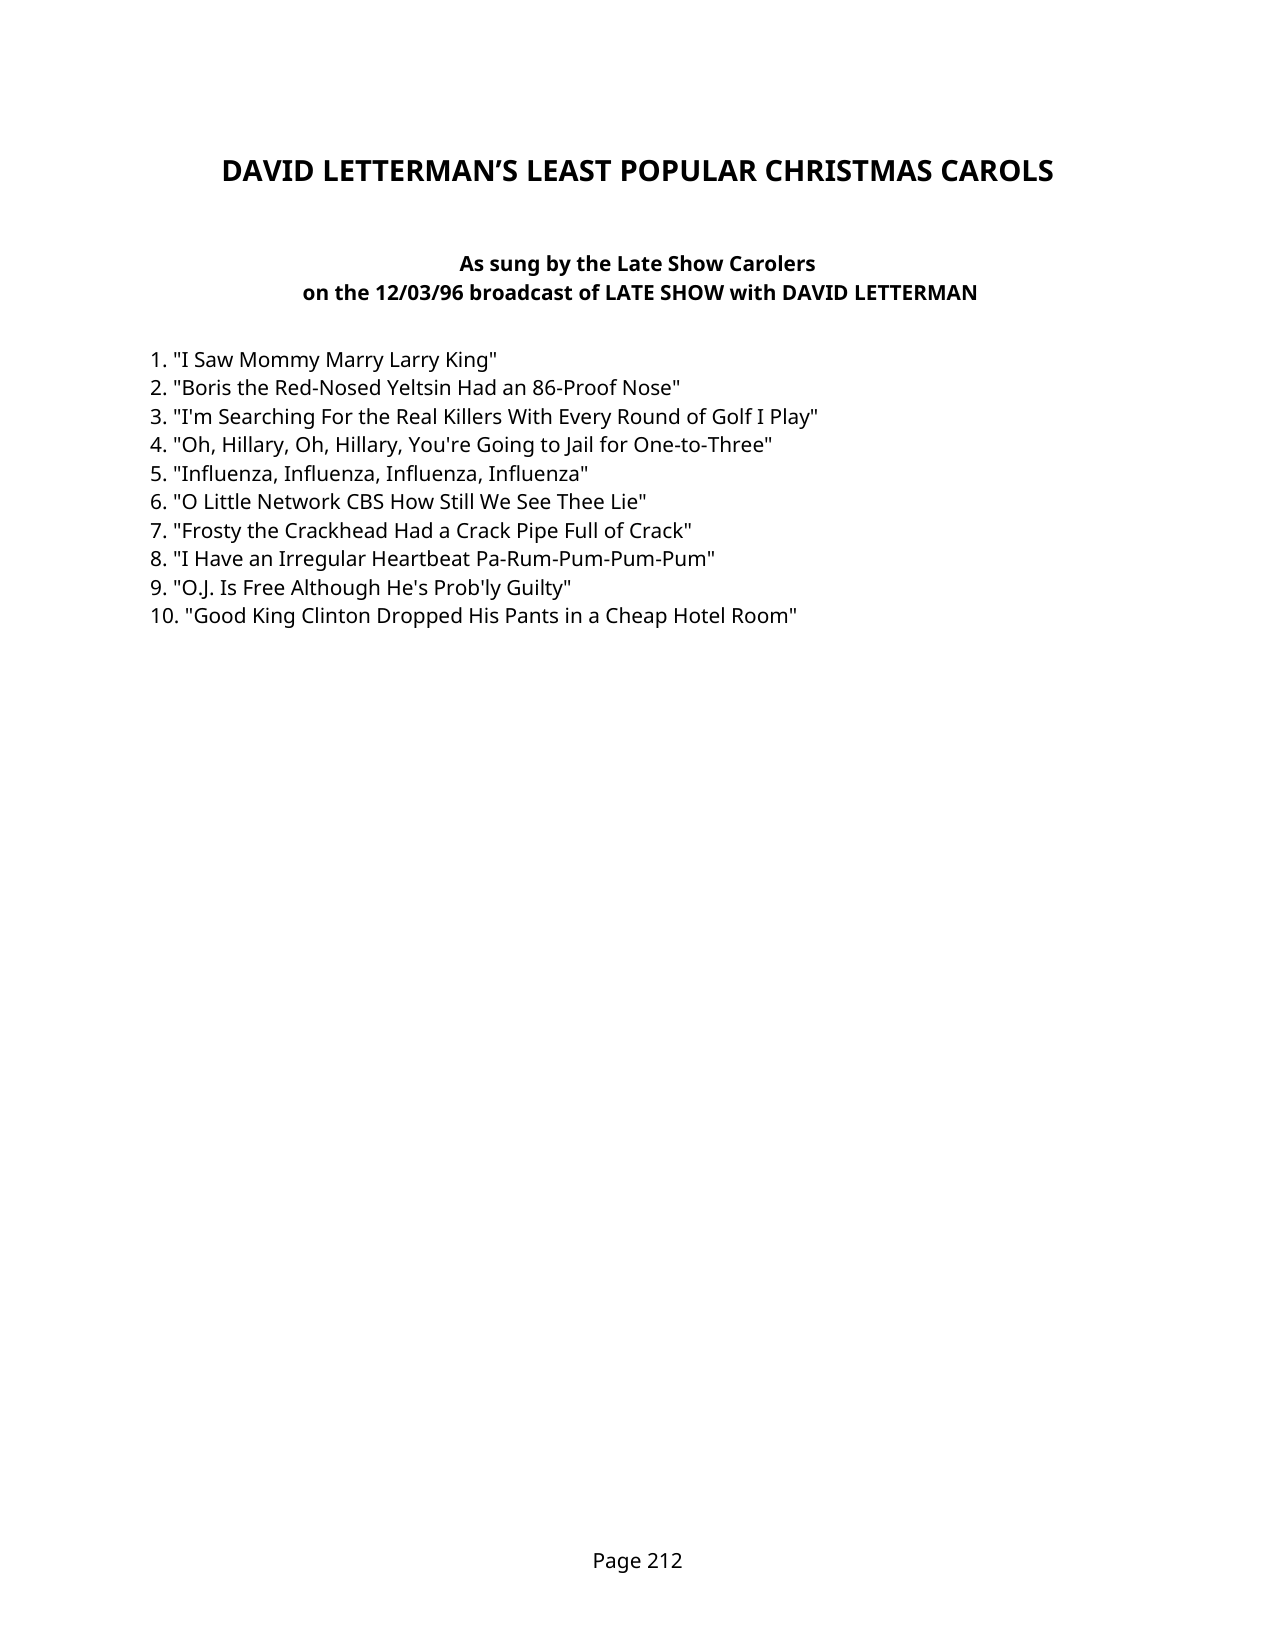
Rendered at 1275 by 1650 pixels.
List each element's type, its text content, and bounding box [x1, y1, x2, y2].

text As sung by the Late Show Carolers on the 12/03/96 broadcast of LATE SHOW with DAVID LETTERMAN [150, 249, 1125, 306]
text 3. "I'm Searching For the Real Killers With Every Round of Golf I Play" [150, 402, 1125, 430]
text 2. "Boris the Red-Nosed Yeltsin Had an 86-Proof Nose" [150, 373, 1125, 402]
text 7. "Frosty the Crackhead Had a Crack Pipe Full of Crack" [150, 516, 1125, 544]
text 10. "Good King Clinton Dropped His Pants in a Cheap Hotel Room" [150, 601, 1125, 629]
text David Letterman’s Least Popular Christmas Carols [150, 150, 1125, 190]
text 5. "Influenza, Influenza, Influenza, Influenza" [150, 459, 1125, 487]
text 9. "O.J. Is Free Although He's Prob'ly Guilty" [150, 573, 1125, 601]
text 8. "I Have an Irregular Heartbeat Pa-Rum-Pum-Pum-Pum" [150, 544, 1125, 573]
text 1. "I Saw Mommy Marry Larry King" [150, 345, 1125, 373]
text 6. "O Little Network CBS How Still We See Thee Lie" [150, 487, 1125, 516]
text 4. "Oh, Hillary, Oh, Hillary, You're Going to Jail for One-to-Three" [150, 430, 1125, 459]
